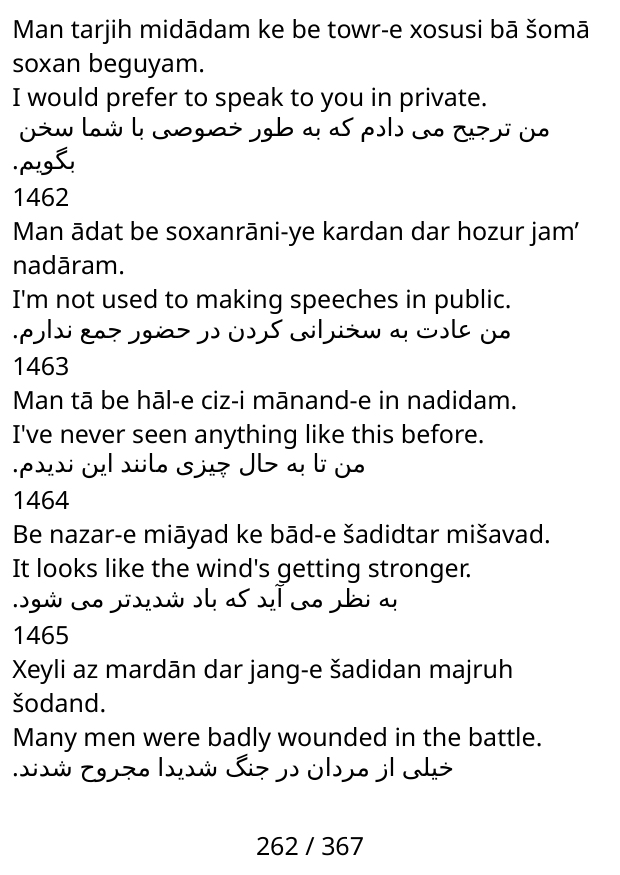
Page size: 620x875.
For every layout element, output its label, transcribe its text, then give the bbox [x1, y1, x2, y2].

text It looks like the wind's getting stronger. [12, 551, 607, 585]
text من عادت به سخنرانی کردن در حضور جمع ندارم. [12, 316, 607, 348]
text Many men were badly wounded in the battle. [12, 720, 607, 754]
text I've never seen anything like this before. [12, 416, 607, 450]
text 1462 [12, 179, 607, 213]
text 1465 [12, 618, 607, 652]
text 1463 [12, 348, 607, 382]
text من تا به حال چیزی مانند این ندیدم. [12, 450, 607, 483]
text 1464 [12, 483, 607, 517]
text خیلی از مردان در جنگ شدیدا مجروح شدند. [12, 754, 607, 787]
text I'm not used to making speeches in public. [12, 282, 607, 316]
text I would prefer to speak to you in private. [12, 80, 607, 114]
text Be nazar-e mi‌āyad ke bād-e šadidtar mi‌šavad. [12, 517, 607, 551]
text به نظر می آید که باد شدیدتر می شود. [12, 585, 607, 618]
text Xeyli az mardān dar jang-e šadidan majruh šodand. [12, 652, 607, 720]
text Man tā be hāl-e ciz-i mānand-e in nadidam. [12, 382, 607, 416]
text Man tarjih mi‌dādam ke be towr-e xosusi bā šomā soxan beguyam. [12, 12, 607, 80]
text Man ādat be soxanrāni-ye kardan dar hozur jam’ nadāram. [12, 213, 607, 282]
text من ترجیح می دادم که به طور خصوصی با شما سخن بگویم. [12, 114, 607, 179]
